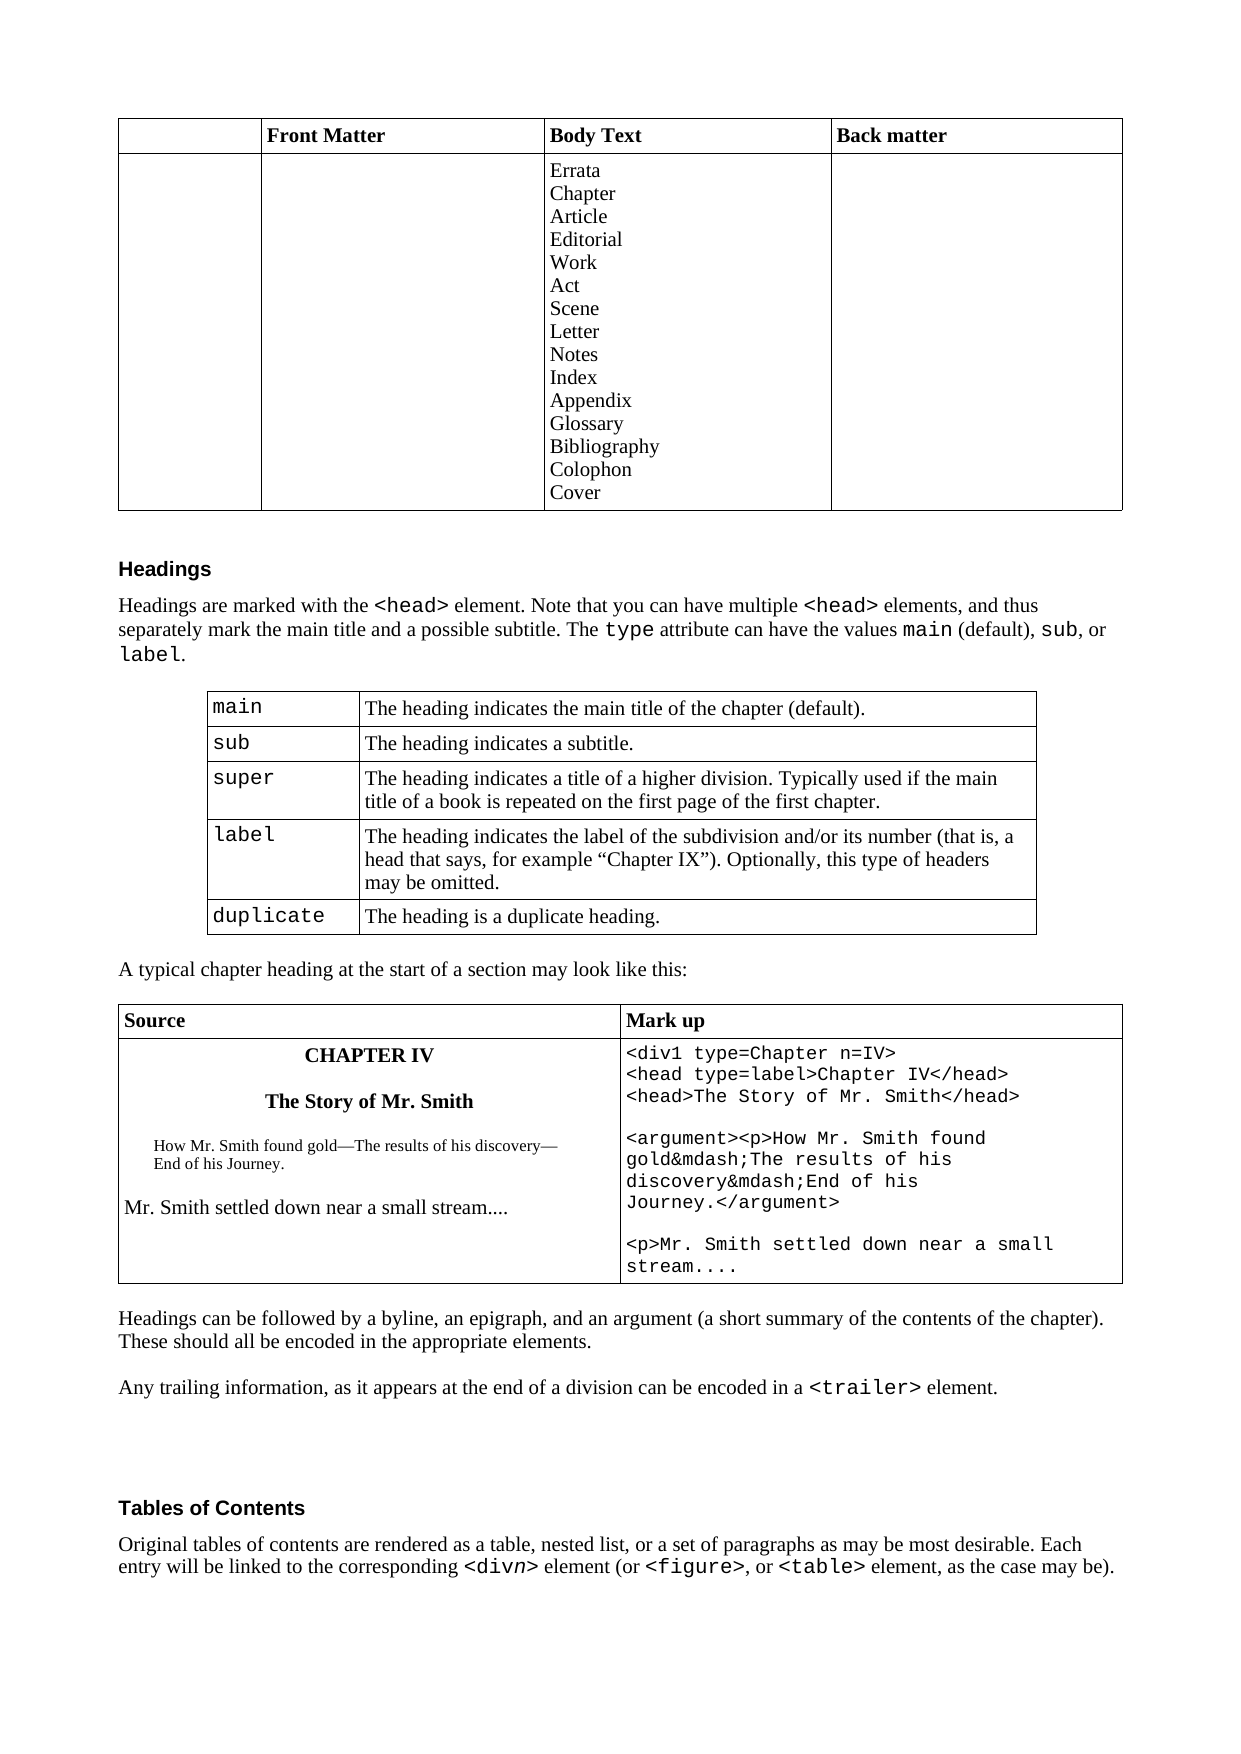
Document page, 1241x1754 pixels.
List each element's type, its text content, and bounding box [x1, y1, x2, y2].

table_cell The heading is a duplicate heading. [360, 900, 1036, 934]
text A typical chapter heading at the start of a section may look like this: [118, 957, 1122, 981]
table_header Front Matter [262, 119, 544, 153]
subtitle Headings [118, 558, 1122, 581]
text Original tables of contents are rendered as a table, nested list, or a set of paragraphs as may be most desirable. Each entry will be linked to the corresponding <divn> element (or <figure>, or <table> element, as the case may be). [118, 1532, 1122, 1580]
text Headings are marked with the <head> element. Note that you can have multiple <head> elements, and thus separately mark the main title and a possible subtitle. The type attribute can have the values main (default), sub, or label. [118, 593, 1122, 668]
table_cell The heading indicates the label of the subdivision and/or its number (that is, a head that says, for example “Chapter IX”). Optionally, this type of headers may be omitted. [360, 820, 1036, 899]
table_header Back matter [832, 119, 1122, 153]
table_cell duplicate [208, 900, 359, 934]
table_cell [119, 154, 261, 510]
table_cell label [208, 820, 359, 899]
table_cell sub [208, 727, 359, 761]
table_header Mark up [621, 1005, 1122, 1038]
text Any trailing information, as it appears at the end of a division can be encoded in a <trailer> element. [118, 1376, 1122, 1400]
table_cell The heading indicates a title of a higher division. Typically used if the main title of a book is repeated on the first page of the first chapter. [360, 762, 1036, 819]
text Headings can be followed by a byline, an epigraph, and an argument (a short summary of the contents of the chapter). These should all be encoded in the appropriate elements. [118, 1307, 1122, 1353]
table_header The heading indicates the main title of the chapter (default). [360, 692, 1036, 726]
table_header Body Text [545, 119, 831, 153]
table_header [119, 119, 261, 153]
table_header Source [119, 1005, 620, 1038]
table_header main [208, 692, 359, 726]
table_cell Errata Chapter Article Editorial Work Act Scene Letter Notes Index Appendix Glossary Bibliography Colophon Cover [545, 154, 831, 510]
table_cell <div1 type=Chapter n=IV> <head type=label>Chapter IV</head> <head>The Story of Mr. Smith</head> <argument><p>How Mr. Smith found gold&mdash;The results of his discovery&mdash;End of his Journey.</argument> <p>Mr. Smith settled down near a small stream.... [621, 1039, 1122, 1283]
table_cell The heading indicates a subtitle. [360, 727, 1036, 761]
table_cell [262, 154, 544, 510]
table_cell CHAPTER IV The Story of Mr. Smith How Mr. Smith found gold—The results of his discovery—End of his Journey. Mr. Smith settled down near a small stream.... [119, 1039, 620, 1283]
table_cell [832, 154, 1122, 510]
subtitle Tables of Contents [118, 1497, 1122, 1520]
table_cell super [208, 762, 359, 819]
